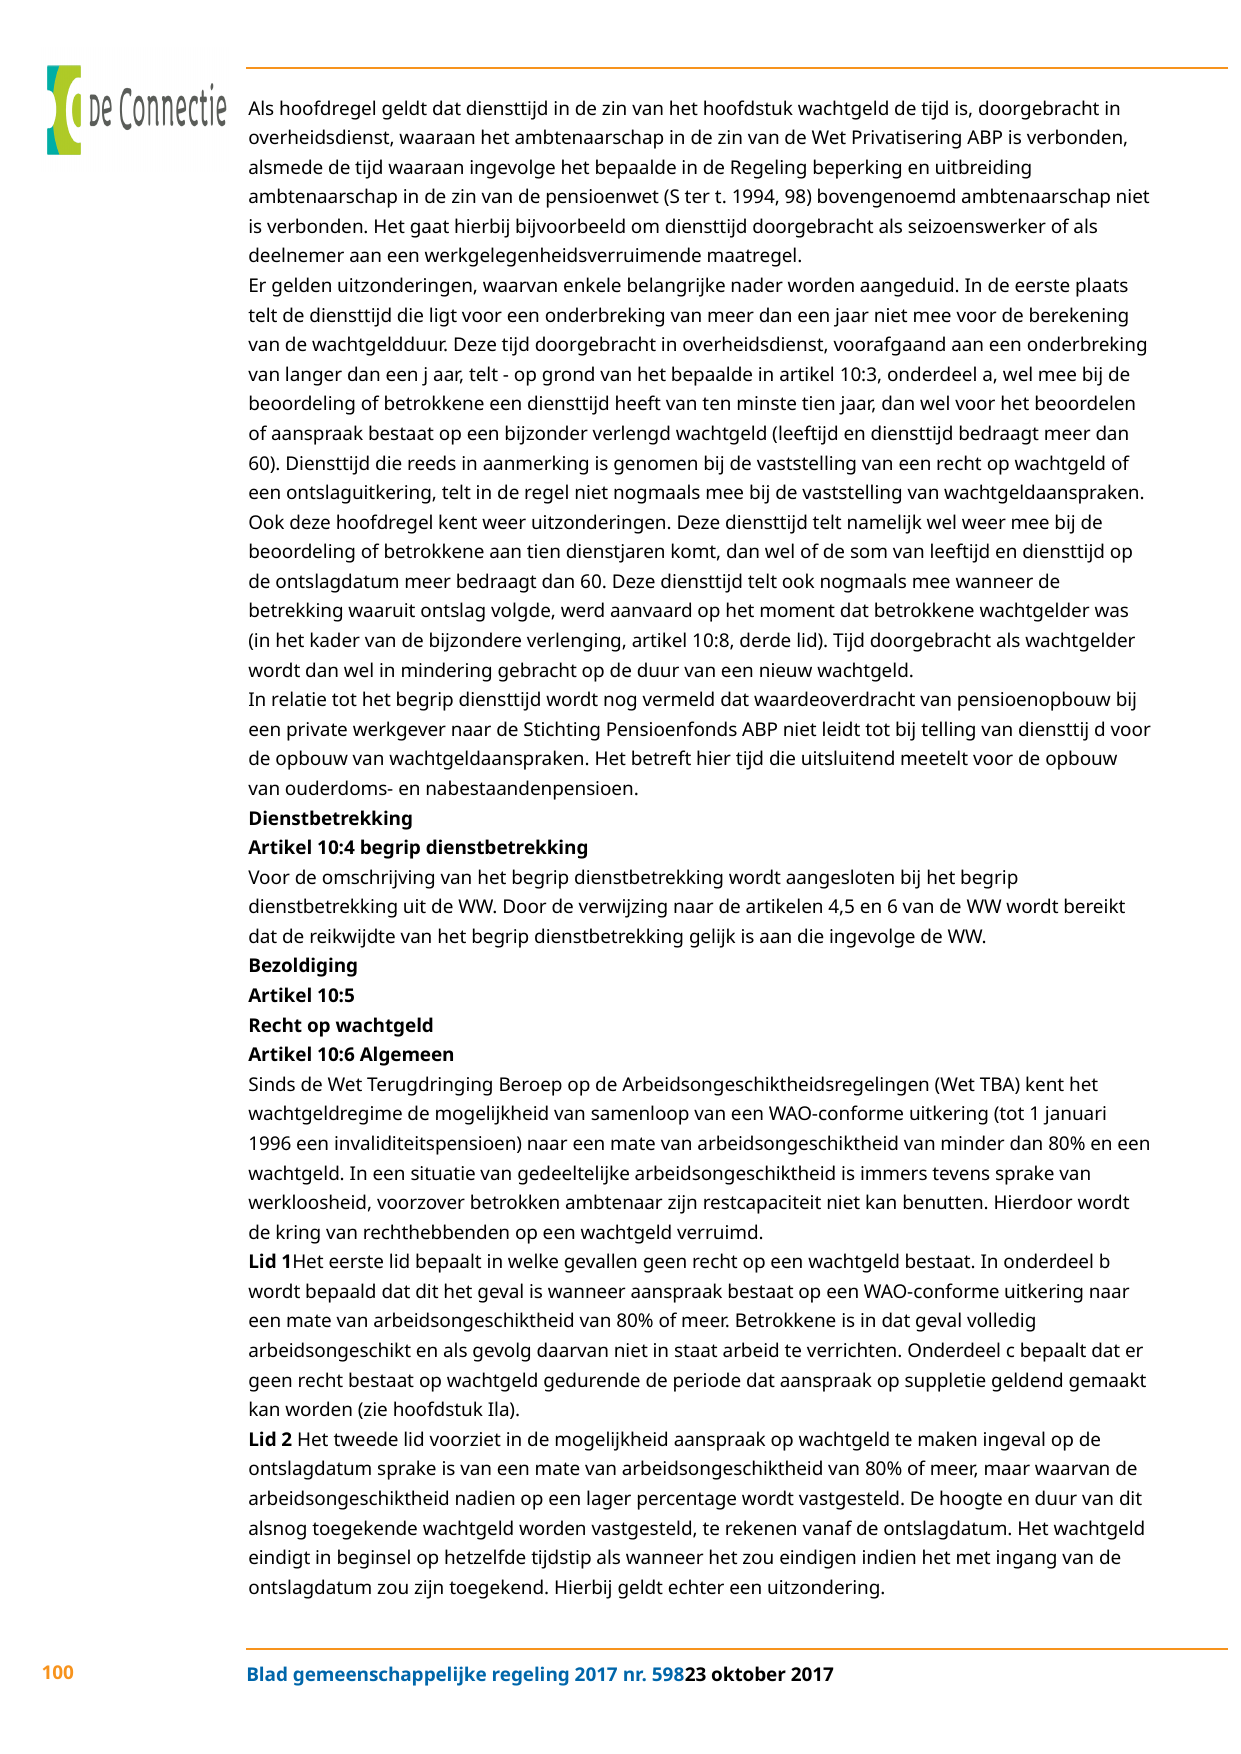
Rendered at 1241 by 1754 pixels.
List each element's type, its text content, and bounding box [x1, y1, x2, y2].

text In relatie tot het begrip diensttijd wordt nog vermeld dat waardeoverdracht van pensioenopbouw bij een private werkgever naar de Stichting Pensioenfonds ABP niet leidt tot bij telling van diensttij d voor de opbouw van wachtgeldaanspraken. Het betreft hier tijd die uitsluitend meetelt voor de opbouw van ouderdoms- en nabestaandenpensioen. [248, 686, 1152, 801]
picture [41, 47, 231, 172]
text Lid 1Het eerste lid bepaalt in welke gevallen geen recht op een wachtgeld bestaat. In onderdeel b wordt bepaald dat dit het geval is wanneer aanspraak bestaat op een WAO-conforme uitkering naar een mate van arbeidsongeschiktheid van 80% of meer. Betrokkene is in dat geval volledig arbeidsongeschikt en als gevolg daarvan niet in staat arbeid te verrichten. Onderdeel c bepaalt dat er geen recht bestaat op wachtgeld gedurende de periode dat aanspraak op suppletie geldend gemaakt kan worden (zie hoofdstuk Ila). [248, 1248, 1152, 1422]
text Artikel 10:5 [248, 982, 1152, 1008]
text Dienstbetrekking [248, 805, 1152, 831]
text Artikel 10:4 begrip dienstbetrekking [248, 834, 1152, 860]
text Artikel 10:6 Algemeen [248, 1041, 1152, 1067]
text Recht op wachtgeld [248, 1012, 1152, 1038]
text Bezoldiging [248, 953, 1152, 978]
text Sinds de Wet Terugdringing Beroep op de Arbeidsongeschiktheidsregelingen (Wet TBA) kent het wachtgeldregime de mogelijkheid van samenloop van een WAO-conforme uitkering (tot 1 januari 1996 een invaliditeitspensioen) naar een mate van arbeidsongeschiktheid van minder dan 80% en een wachtgeld. In een situatie van gedeeltelijke arbeidsongeschiktheid is immers tevens sprake van werkloosheid, voorzover betrokken ambtenaar zijn restcapaciteit niet kan benutten. Hierdoor wordt de kring van rechthebbenden op een wachtgeld verruimd. [248, 1071, 1152, 1245]
text Als hoofdregel geldt dat diensttijd in de zin van het hoofdstuk wachtgeld de tijd is, doorgebracht in overheidsdienst, waaraan het ambtenaarschap in de zin van de Wet Privatisering ABP is verbonden, alsmede de tijd waaraan ingevolge het bepaalde in de Regeling beperking en uitbreiding ambtenaarschap in de zin van de pensioenwet (S ter t. 1994, 98) bovengenoemd ambtenaarschap niet is verbonden. Het gaat hierbij bijvoorbeeld om diensttijd doorgebracht als seizoenswerker of als deelnemer aan een werkgelegenheidsverruimende maatregel. [248, 95, 1152, 268]
text Lid 2 Het tweede lid voorziet in de mogelijkheid aanspraak op wachtgeld te maken ingeval op de ontslagdatum sprake is van een mate van arbeidsongeschiktheid van 80% of meer, maar waarvan de arbeidsongeschiktheid nadien op een lager percentage wordt vastgesteld. De hoogte en duur van dit alsnog toegekende wachtgeld worden vastgesteld, te rekenen vanaf de ontslagdatum. Het wachtgeld eindigt in beginsel op hetzelfde tijdstip als wanneer het zou eindigen indien het met ingang van de ontslagdatum zou zijn toegekend. Hierbij geldt echter een uitzondering. [248, 1426, 1152, 1600]
text Voor de omschrijving van het begrip dienstbetrekking wordt aangesloten bij het begrip dienstbetrekking uit de WW. Door de verwijzing naar de artikelen 4,5 en 6 van de WW wordt bereikt dat de reikwijdte van het begrip dienstbetrekking gelijk is aan die ingevolge de WW. [248, 864, 1152, 949]
text Er gelden uitzonderingen, waarvan enkele belangrijke nader worden aangeduid. In de eerste plaats telt de diensttijd die ligt voor een onderbreking van meer dan een jaar niet mee voor de berekening van de wachtgeldduur. Deze tijd doorgebracht in overheidsdienst, voorafgaand aan een onderbreking van langer dan een j aar, telt - op grond van het bepaalde in artikel 10:3, onderdeel a, wel mee bij de beoordeling of betrokkene een diensttijd heeft van ten minste tien jaar, dan wel voor het beoordelen of aanspraak bestaat op een bijzonder verlengd wachtgeld (leeftijd en diensttijd bedraagt meer dan 60). Diensttijd die reeds in aanmerking is genomen bij de vaststelling van een recht op wachtgeld of een ontslaguitkering, telt in de regel niet nogmaals mee bij de vaststelling van wachtgeldaanspraken. Ook deze hoofdregel kent weer uitzonderingen. Deze diensttijd telt namelijk wel weer mee bij de beoordeling of betrokkene aan tien dienstjaren komt, dan wel of de som van leeftijd en diensttijd op de ontslagdatum meer bedraagt dan 60. Deze diensttijd telt ook nogmaals mee wanneer de betrekking waaruit ontslag volgde, werd aanvaard op het moment dat betrokkene wachtgelder was (in het kader van de bijzondere verlenging, artikel 10:8, derde lid). Tijd doorgebracht als wachtgelder wordt dan wel in mindering gebracht op de duur van een nieuw wachtgeld. [248, 272, 1152, 683]
